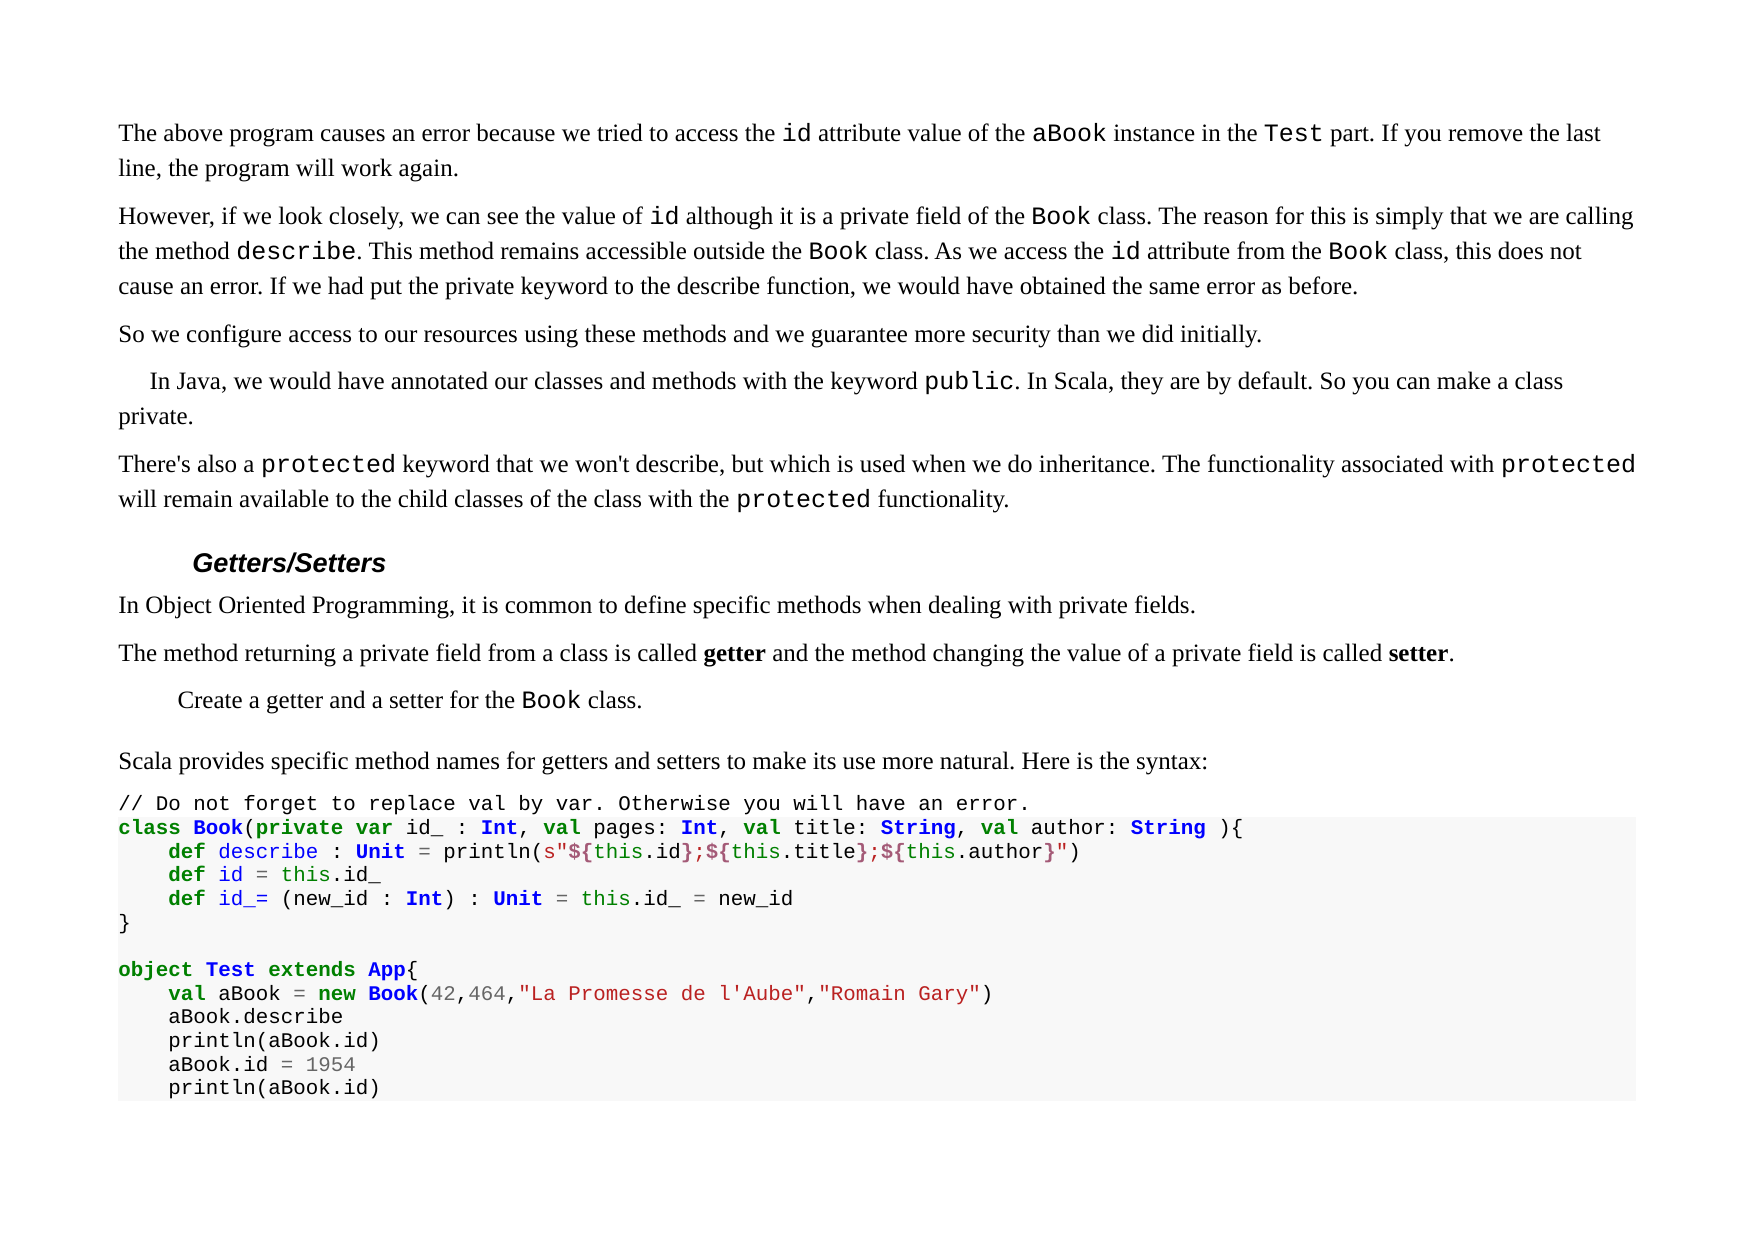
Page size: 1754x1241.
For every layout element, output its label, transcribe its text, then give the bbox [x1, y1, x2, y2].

text Create a getter and a setter for the Book class. [177, 686, 1577, 716]
text The method returning a private field from a class is called getter and the method changing the value of a private field is called setter. [118, 638, 1636, 667]
text println(aBook.id) [118, 1077, 1636, 1101]
text def id_= (new_id : Int) : Unit = this.id_ = new_id [118, 888, 1636, 912]
text def id = this.id_ [118, 864, 1636, 888]
text aBook.describe [118, 1006, 1636, 1030]
text There's also a protected keyword that we won't describe, but which is used when we do inheritance. The functionality associated with protected will remain available to the child classes of the class with the protected functionality. [118, 449, 1636, 515]
text println(aBook.id) [118, 1030, 1636, 1053]
text class Book(private var id_ : Int, val pages: Int, val title: String, val author: String ){ [118, 817, 1636, 841]
text Scala provides specific method names for getters and setters to make its use more natural. Here is the syntax: [118, 746, 1636, 774]
text object Test extends App{ [118, 959, 1636, 983]
subtitle Getters/Setters [118, 547, 1636, 578]
text In Java, we would have annotated our classes and methods with the keyword public. In Scala, they are by default. So you can make a class private. [118, 366, 1636, 430]
text So we configure access to our resources using these methods and we guarantee more security than we did initially. [118, 319, 1636, 347]
text The above program causes an error because we tried to access the id attribute value of the aBook instance in the Test part. If you remove the last line, the program will work again. [118, 118, 1636, 182]
text val aBook = new Book(42,464,"La Promesse de l'Aube","Romain Gary") [118, 983, 1636, 1006]
text In Object Oriented Programming, it is common to define specific methods when dealing with private fields. [118, 590, 1636, 619]
text def describe : Unit = println(s"${this.id};${this.title};${this.author}") [118, 841, 1636, 864]
text However, if we look closely, we can see the value of id although it is a private field of the Book class. The reason for this is simply that we are calling the method describe. This method remains accessible outside the Book class. As we access the id attribute from the Book class, this does not cause an error. If we had put the private keyword to the describe function, we would have obtained the same error as before. [118, 201, 1636, 300]
text // Do not forget to replace val by var. Otherwise you will have an error. [118, 793, 1636, 817]
text } [118, 912, 1636, 935]
text aBook.id = 1954 [118, 1053, 1636, 1077]
